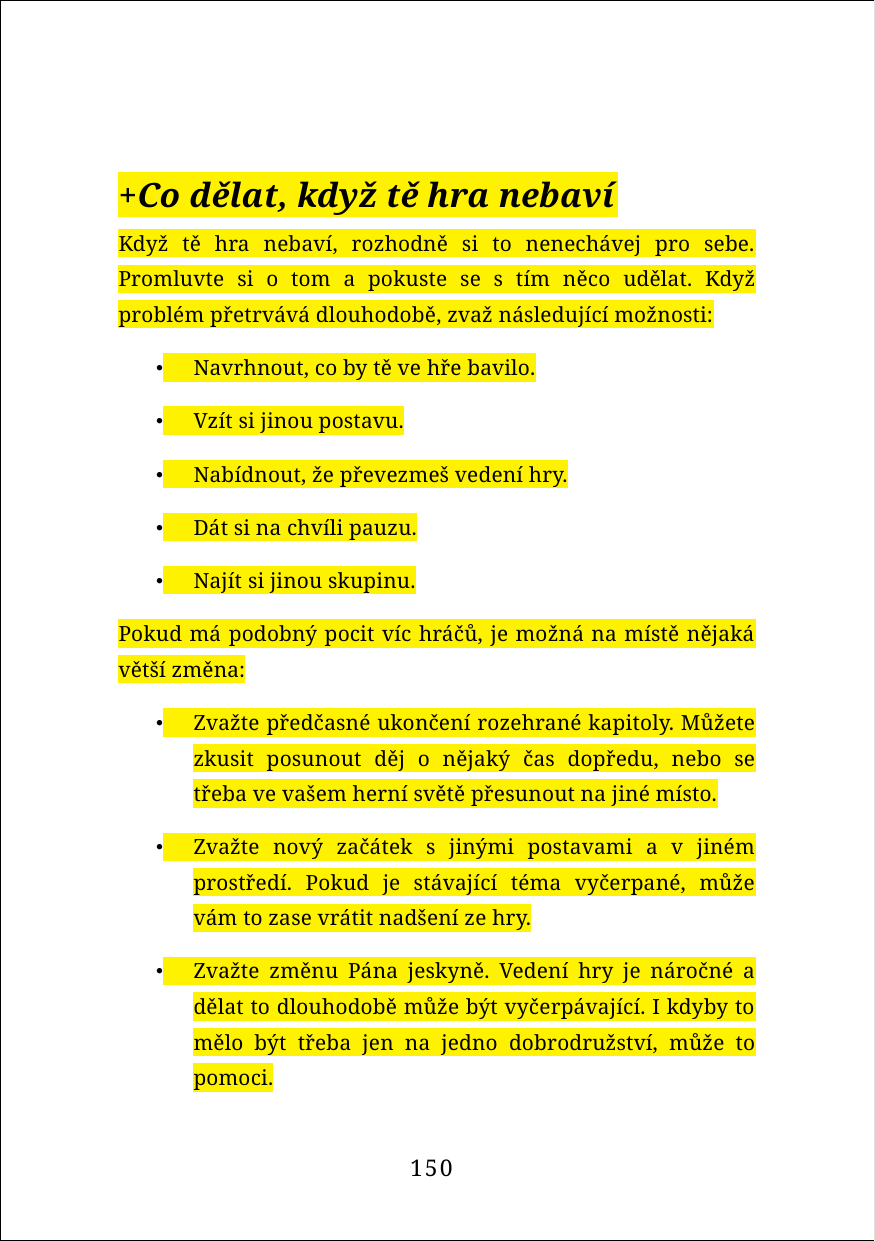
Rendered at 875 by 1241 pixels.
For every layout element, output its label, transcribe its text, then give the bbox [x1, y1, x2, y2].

list Zvažte změnu Pána jeskyně. Vedení hry je náročné a dělat to dlouhodobě může být vyčerpávající. I kdyby to mělo být třeba jen na jedno dobrodružství, může to pomoci. [156, 957, 756, 1092]
text Když tě hra nebaví, rozhodně si to nenechávej pro sebe. Promluvte si o tom a pokuste se s tím něco udělat. Když problém přetrvává dlouhodobě, zvaž následující možnosti: [118, 229, 756, 328]
list Zvažte předčasné ukončení rozehrané kapitoly. Můžete zkusit posunout děj o nějaký čas dopředu, nebo se třeba ve vašem herní světě přesunout na jiné místo. [156, 708, 756, 808]
subtitle +Co dělat, když tě hra nebaví [118, 172, 756, 217]
list Dát si na chvíli pauzu. [156, 513, 756, 541]
text Pokud má podobný pocit víc hráčů, je možná na místě nějaká větší změna: [118, 619, 756, 683]
list Najít si jinou skupinu. [156, 566, 756, 594]
list Zvažte nový začátek s jinými postavami a v jiném prostředí. Pokud je stávající téma vyčerpané, může vám to zase vrátit nadšení ze hry. [156, 832, 756, 932]
list Nabídnout, že převezmeš vedení hry. [156, 460, 756, 488]
list Vzít si jinou postavu. [156, 406, 756, 435]
list Navrhnout, co by tě ve hře bavilo. [156, 353, 756, 382]
